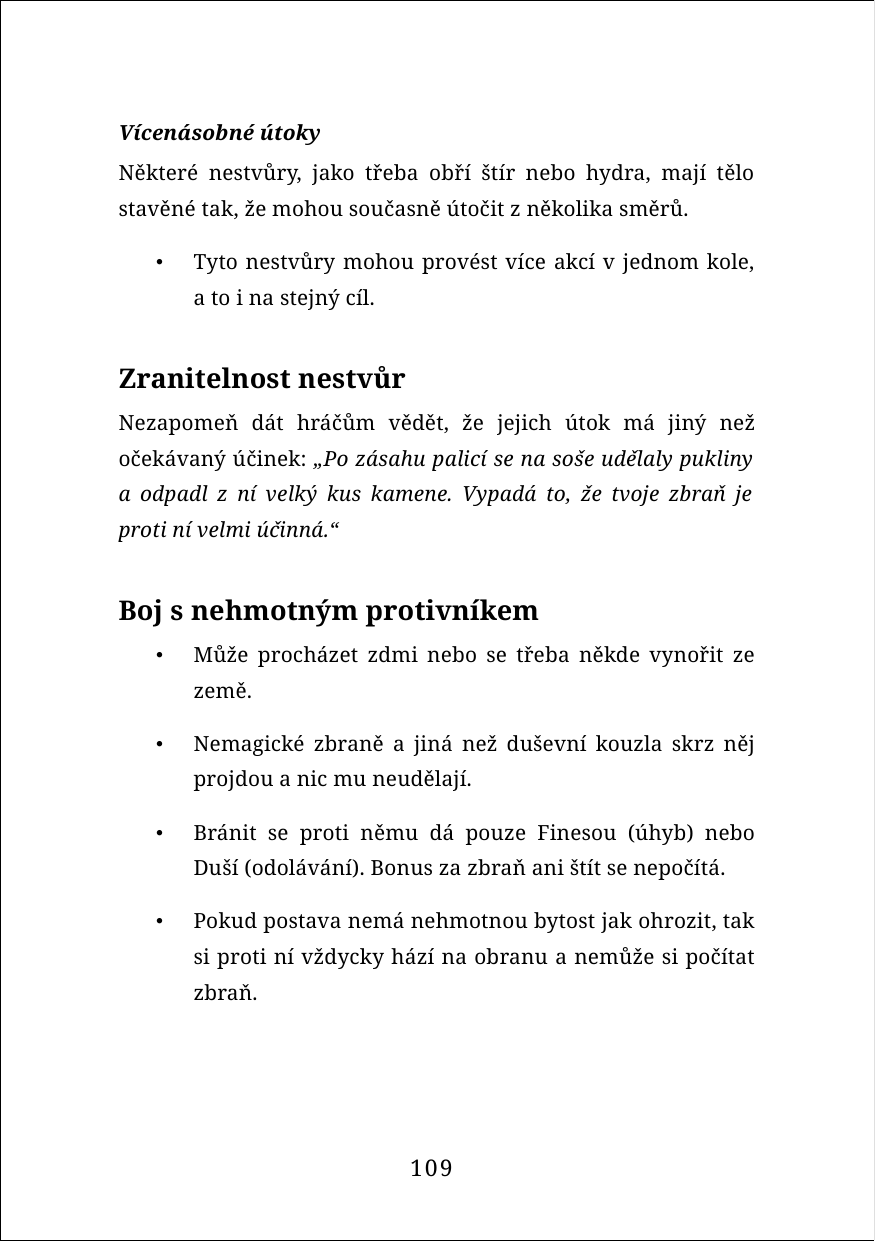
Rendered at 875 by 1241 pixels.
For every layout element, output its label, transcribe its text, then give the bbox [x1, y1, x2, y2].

list Bránit se proti němu dá pouze Finesou (úhyb) nebo Duší (odolávání). Bonus za zbraň ani štít se nepočítá. [156, 818, 756, 882]
list Pokud postava nemá nehmotnou bytost jak ohrozit, tak si proti ní vždycky hází na obranu a nemůže si počítat zbraň. [156, 907, 756, 1006]
subtitle Boj s nehmotným protivníkem [118, 592, 756, 628]
subtitle Zranitelnost nestvůr [118, 359, 756, 396]
text Některé nestvůry, jako třeba obří štír nebo hydra, mají tělo stavěné tak, že mohou současně útočit z několika směrů. [118, 158, 756, 222]
list Tyto nestvůry mohou provést více akcí v jednom kole, a to i na stejný cíl. [156, 247, 756, 311]
text Nezapomeň dát hráčům vědět, že jejich útok má jiný než očekávaný účinek: „Po zásahu palicí se na soše udělaly pukliny a odpadl z ní velký kus kamene. Vypadá to, že tvoje zbraň je proti ní velmi účinná.“ [118, 408, 756, 543]
subtitle Vícenásobné útoky [118, 118, 756, 147]
list Může procházet zdmi nebo se třeba někde vynořit ze země. [156, 640, 756, 704]
list Nemagické zbraně a jiná než duševní kouzla skrz něj projdou a nic mu neudělají. [156, 729, 756, 793]
